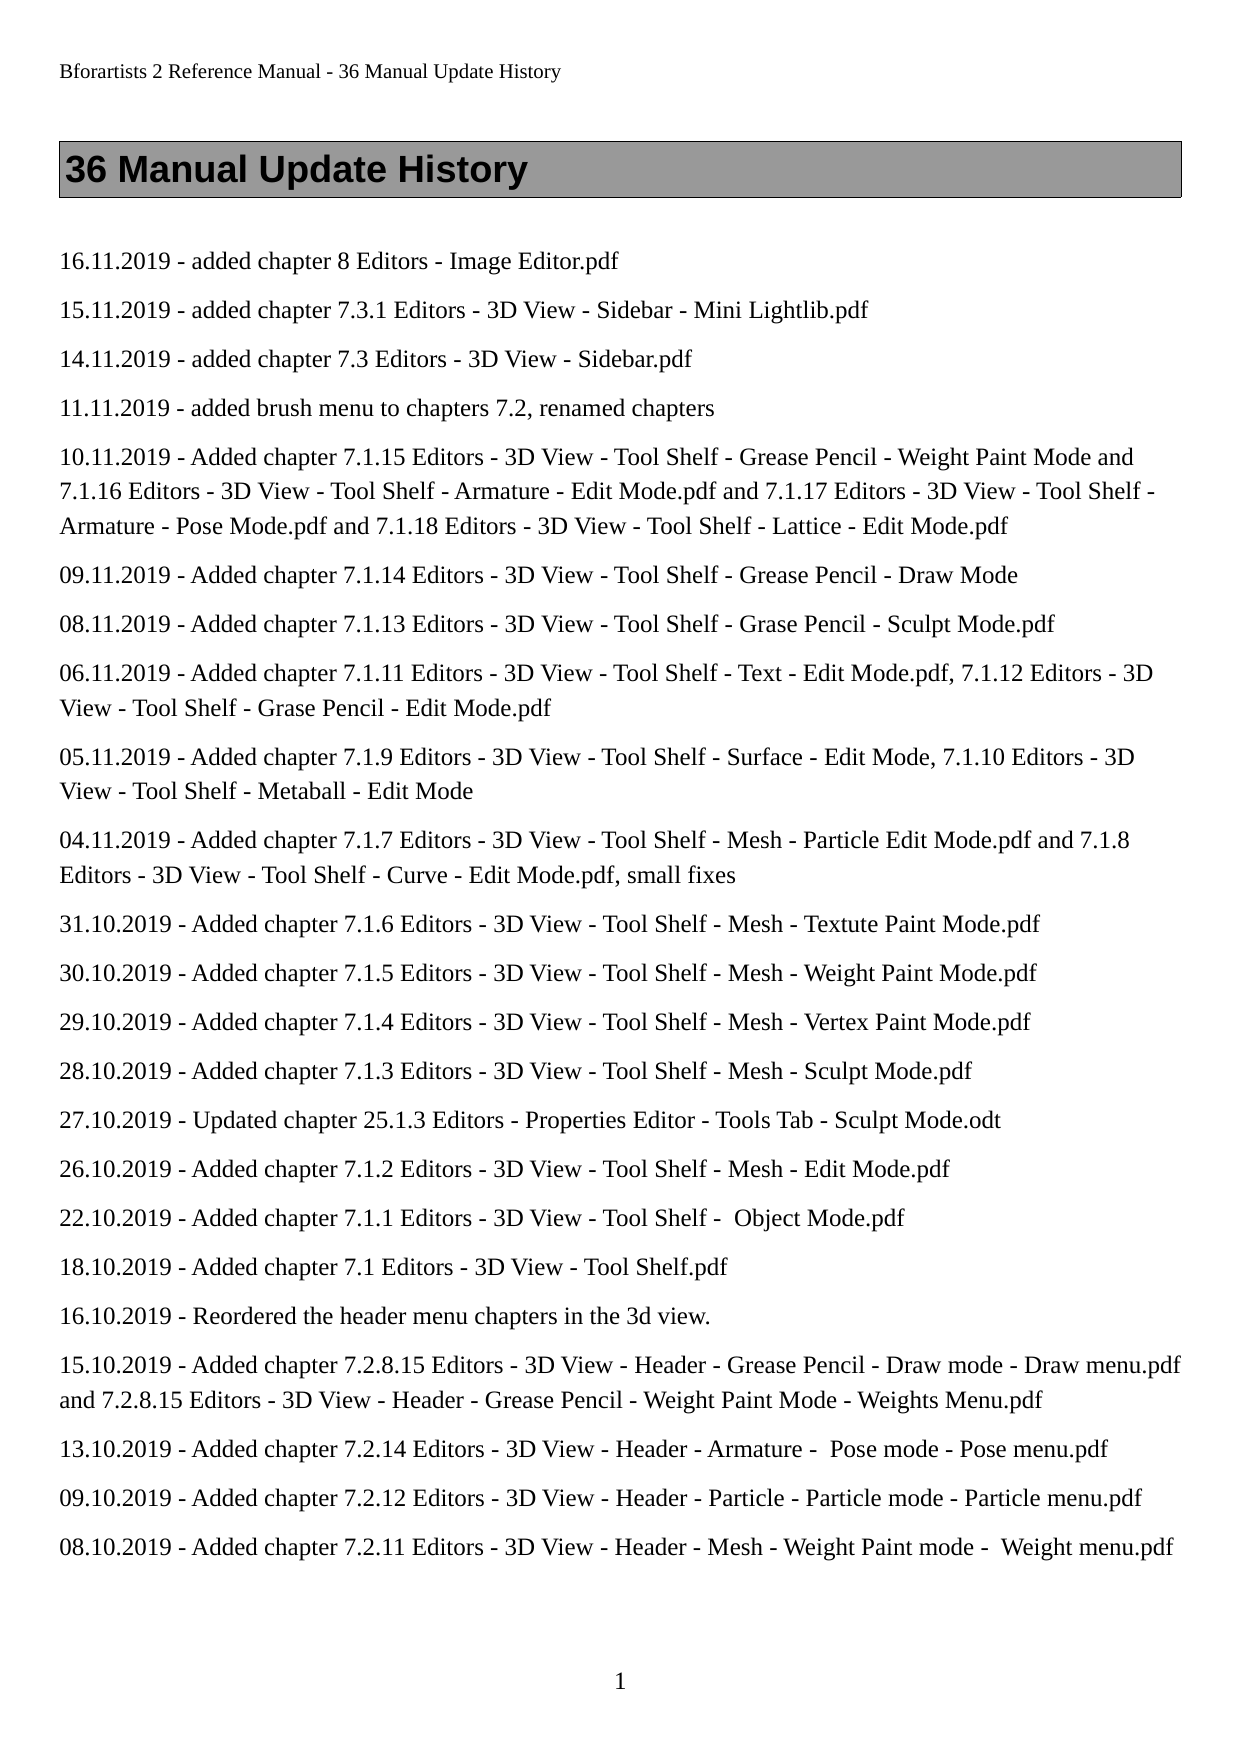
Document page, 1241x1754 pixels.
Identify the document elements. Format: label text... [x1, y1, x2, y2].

text 26.10.2019 - Added chapter 7.1.2 Editors - 3D View - Tool Shelf - Mesh - Edit Mode.pdf [59, 1154, 1181, 1183]
text 22.10.2019 - Added chapter 7.1.1 Editors - 3D View - Tool Shelf - Object Mode.pdf [59, 1203, 1181, 1232]
text 15.10.2019 - Added chapter 7.2.8.15 Editors - 3D View - Header - Grease Pencil - Draw mode - Draw menu.pdf and 7.2.8.15 Editors - 3D View - Header - Grease Pencil - Weight Paint Mode - Weights Menu.pdf [59, 1350, 1181, 1413]
text 14.11.2019 - added chapter 7.3 Editors - 3D View - Sidebar.pdf [59, 344, 1181, 373]
text 31.10.2019 - Added chapter 7.1.6 Editors - 3D View - Tool Shelf - Mesh - Textute Paint Mode.pdf [59, 909, 1181, 937]
text 04.11.2019 - Added chapter 7.1.7 Editors - 3D View - Tool Shelf - Mesh - Particle Edit Mode.pdf and 7.1.8 Editors - 3D View - Tool Shelf - Curve - Edit Mode.pdf, small fixes [59, 825, 1181, 888]
text 08.10.2019 - Added chapter 7.2.11 Editors - 3D View - Header - Mesh - Weight Paint mode - Weight menu.pdf [59, 1532, 1181, 1561]
text 11.11.2019 - added brush menu to chapters 7.2, renamed chapters [59, 393, 1181, 422]
text 09.11.2019 - Added chapter 7.1.14 Editors - 3D View - Tool Shelf - Grease Pencil - Draw Mode [59, 560, 1181, 589]
text 15.11.2019 - added chapter 7.3.1 Editors - 3D View - Sidebar - Mini Lightlib.pdf [59, 295, 1181, 323]
text 08.11.2019 - Added chapter 7.1.13 Editors - 3D View - Tool Shelf - Grase Pencil - Sculpt Mode.pdf [59, 609, 1181, 638]
text 13.10.2019 - Added chapter 7.2.14 Editors - 3D View - Header - Armature - Pose mode - Pose menu.pdf [59, 1434, 1181, 1463]
text 06.11.2019 - Added chapter 7.1.11 Editors - 3D View - Tool Shelf - Text - Edit Mode.pdf, 7.1.12 Editors - 3D View - Tool Shelf - Grase Pencil - Edit Mode.pdf [59, 658, 1181, 721]
text 30.10.2019 - Added chapter 7.1.5 Editors - 3D View - Tool Shelf - Mesh - Weight Paint Mode.pdf [59, 958, 1181, 987]
text 28.10.2019 - Added chapter 7.1.3 Editors - 3D View - Tool Shelf - Mesh - Sculpt Mode.pdf [59, 1056, 1181, 1085]
text 16.10.2019 - Reordered the header menu chapters in the 3d view. [59, 1301, 1181, 1330]
text 09.10.2019 - Added chapter 7.2.12 Editors - 3D View - Header - Particle - Particle mode - Particle menu.pdf [59, 1483, 1181, 1512]
text 10.11.2019 - Added chapter 7.1.15 Editors - 3D View - Tool Shelf - Grease Pencil - Weight Paint Mode and 7.1.16 Editors - 3D View - Tool Shelf - Armature - Edit Mode.pdf and 7.1.17 Editors - 3D View - Tool Shelf - Armature - Pose Mode.pdf and 7.1.18 Editors - 3D View - Tool Shelf - Lattice - Edit Mode.pdf [59, 442, 1181, 540]
table_header 36 Manual Update History [60, 142, 1181, 197]
text 29.10.2019 - Added chapter 7.1.4 Editors - 3D View - Tool Shelf - Mesh - Vertex Paint Mode.pdf [59, 1007, 1181, 1036]
text 16.11.2019 - added chapter 8 Editors - Image Editor.pdf [59, 246, 1181, 274]
text 05.11.2019 - Added chapter 7.1.9 Editors - 3D View - Tool Shelf - Surface - Edit Mode, 7.1.10 Editors - 3D View - Tool Shelf - Metaball - Edit Mode [59, 742, 1181, 805]
text 18.10.2019 - Added chapter 7.1 Editors - 3D View - Tool Shelf.pdf [59, 1252, 1181, 1281]
text 27.10.2019 - Updated chapter 25.1.3 Editors - Properties Editor - Tools Tab - Sculpt Mode.odt [59, 1105, 1181, 1134]
